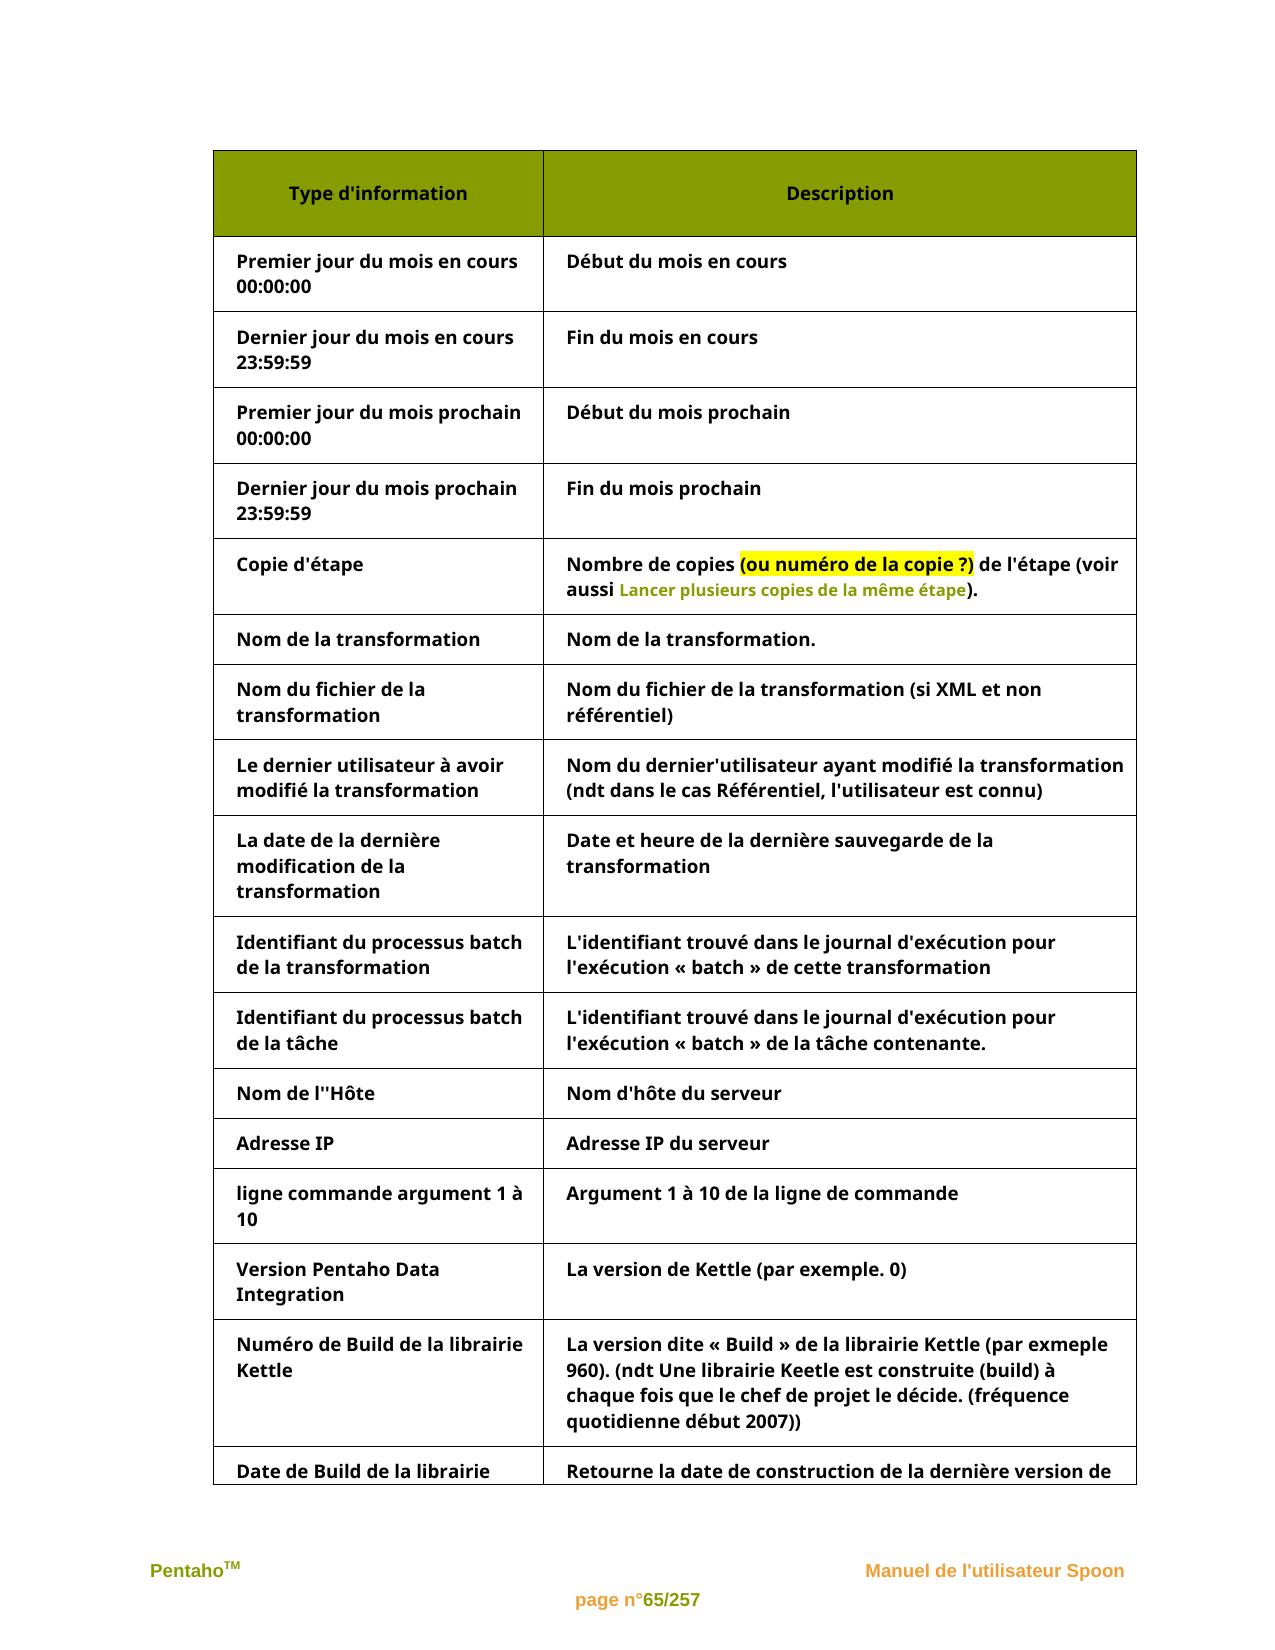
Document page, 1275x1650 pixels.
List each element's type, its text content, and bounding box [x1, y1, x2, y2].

table_cell Nom du fichier de la transformation [214, 665, 543, 739]
table_cell Nom du dernier'utilisateur ayant modifié la transformation (ndt dans le cas Référentiel, l'utilisateur est connu) [544, 740, 1136, 815]
table_cell Nom de la transformation. [544, 615, 1136, 664]
table_cell ligne commande argument 1 à 10 [214, 1169, 543, 1243]
table_cell Dernier jour du mois en cours 23:59:59 [214, 312, 543, 387]
table_cell Copie d'étape [214, 539, 543, 614]
table_cell La version dite « Build » de la librairie Kettle (par exmeple 960). (ndt Une librairie Keetle est construite (build) à chaque fois que le chef de projet le décide. (fréquence quotidienne début 2007)) [544, 1320, 1136, 1446]
table_cell Retourne la date de construction de la dernière version de [544, 1447, 1136, 1484]
table_cell Adresse IP du serveur [544, 1119, 1136, 1168]
table_cell Premier jour du mois prochain 00:00:00 [214, 388, 543, 462]
table_cell La date de la dernière modification de la transformation [214, 816, 543, 916]
table_cell L'identifiant trouvé dans le journal d'exécution pour l'exécution « batch » de cette transformation [544, 917, 1136, 992]
table_header Type d'information [214, 151, 543, 236]
table_cell Date et heure de la dernière sauvegarde de la transformation [544, 816, 1136, 916]
table_cell Adresse IP [214, 1119, 543, 1168]
table_cell Nom de la transformation [214, 615, 543, 664]
table_cell Le dernier utilisateur à avoir modifié la transformation [214, 740, 543, 815]
table_header Description [544, 151, 1136, 236]
table_cell Nombre de copies (ou numéro de la copie ?) de l'étape (voir aussi Lancer plusieurs copies de la même étape). [544, 539, 1136, 614]
table_cell Début du mois prochain [544, 388, 1136, 462]
table_cell Numéro de Build de la librairie Kettle [214, 1320, 543, 1446]
table_cell Fin du mois en cours [544, 312, 1136, 387]
table_cell Premier jour du mois en cours 00:00:00 [214, 237, 543, 311]
table_cell Nom de l''Hôte [214, 1069, 543, 1117]
table_cell Nom d'hôte du serveur [544, 1069, 1136, 1117]
table_cell Début du mois en cours [544, 237, 1136, 311]
table_cell Version Pentaho Data Integration [214, 1244, 543, 1319]
table_cell La version de Kettle (par exemple. 0) [544, 1244, 1136, 1319]
table_cell Dernier jour du mois prochain 23:59:59 [214, 464, 543, 538]
table_cell Fin du mois prochain [544, 464, 1136, 538]
table_cell L'identifiant trouvé dans le journal d'exécution pour l'exécution « batch » de la tâche contenante. [544, 993, 1136, 1067]
table_cell Identifiant du processus batch de la tâche [214, 993, 543, 1067]
table_cell Identifiant du processus batch de la transformation [214, 917, 543, 992]
table_cell Date de Build de la librairie [214, 1447, 543, 1484]
table_cell Nom du fichier de la transformation (si XML et non référentiel) [544, 665, 1136, 739]
table_cell Argument 1 à 10 de la ligne de commande [544, 1169, 1136, 1243]
